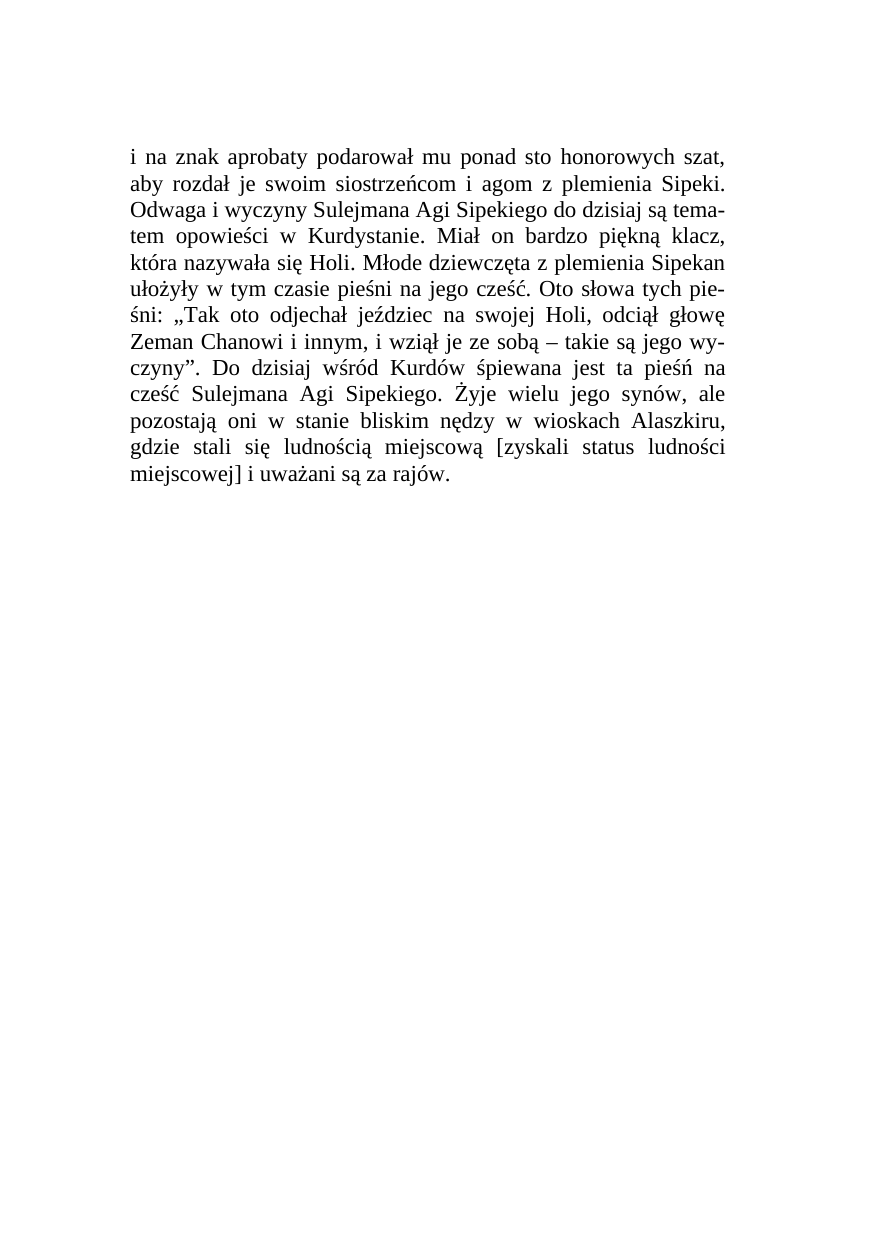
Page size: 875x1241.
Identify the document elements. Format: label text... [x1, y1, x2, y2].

text i na znak aprobaty podarował mu ponad sto honorowych szat, aby rozdał je swoim siostrzeńcom i agom z plemienia Sipeki. Odwaga i wyczyny Sulejmana Agi Sipekiego do dzisiaj są tema- tem opowieści w Kurdystanie. Miał on bardzo piękną klacz, która nazywała się Holi. Młode dziewczęta z plemienia Sipekan ułożyły w tym czasie pieśni na jego cześć. Oto słowa tych pie- śni: „Tak oto odjechał jeździec na swojej Holi, odciął głowę Zeman Chanowi i innym, i wziął je ze sobą – takie są jego wy- czyny”. Do dzisiaj wśród Kurdów śpiewana jest ta pieśń na cześć Sulejmana Agi Sipekiego. Żyje wielu jego synów, ale pozostają oni w stanie bliskim nędzy w wioskach Alaszkiru, gdzie stali się ludnością miejscową [zyskali status ludności miejscowej] i uważani są za rajów. [130, 143, 726, 486]
